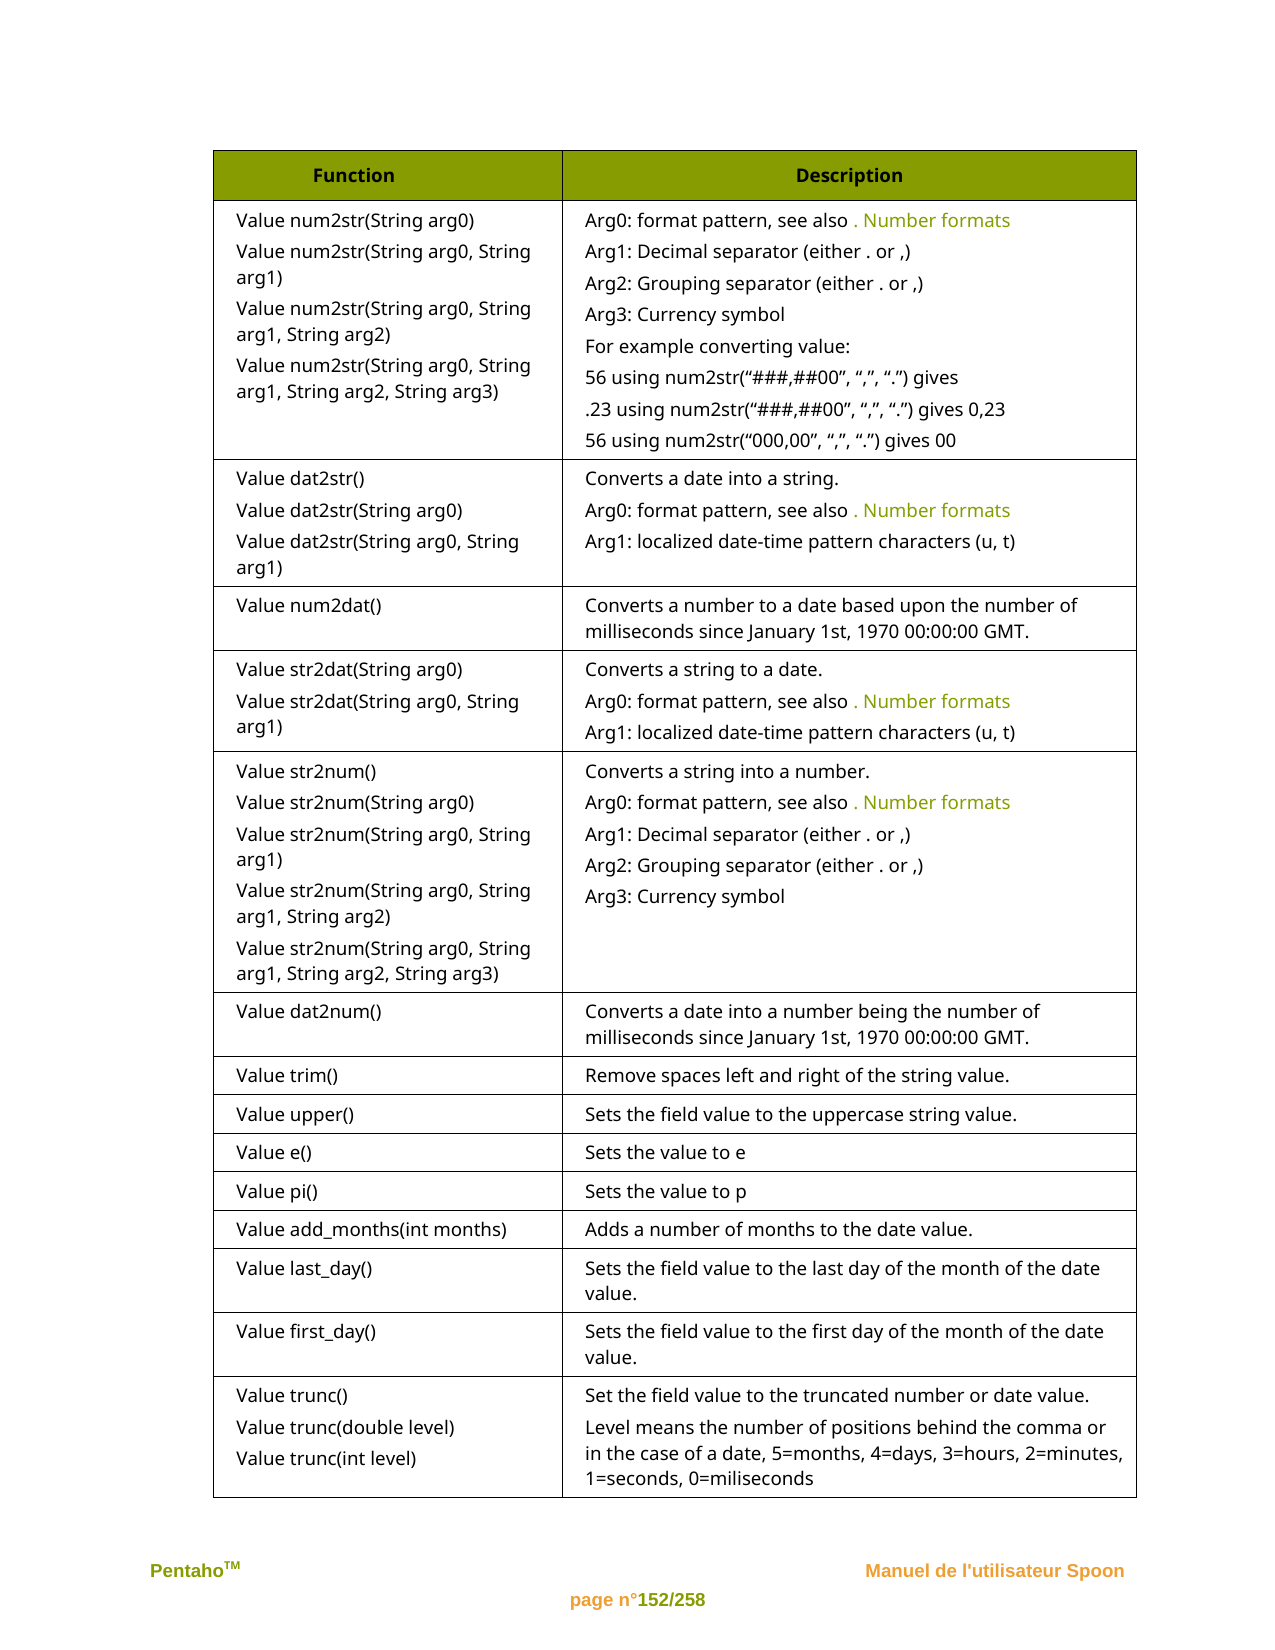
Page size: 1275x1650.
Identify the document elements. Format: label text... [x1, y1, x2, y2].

table_cell Value str2dat(String arg0) Value str2dat(String arg0, String arg1) [214, 651, 562, 751]
table_cell Value trim() [214, 1057, 562, 1094]
table_cell Adds a number of months to the date value. [563, 1211, 1136, 1248]
table_cell Converts a date into a number being the number of milliseconds since January 1st, 1970 00:00:00 GMT. [563, 993, 1136, 1056]
table_cell Sets the field value to the uppercase string value. [563, 1095, 1136, 1133]
table_cell Converts a string into a number. Arg0: format pattern, see also . Number formats Arg1: Decimal separator (either . or ,) Arg2: Grouping separator (either . or ,) Arg3: Currency symbol [563, 752, 1136, 992]
table_cell Converts a number to a date based upon the number of milliseconds since January 1st, 1970 00:00:00 GMT. [563, 587, 1136, 649]
table_cell Arg0: format pattern, see also . Number formats Arg1: Decimal separator (either . or ,) Arg2: Grouping separator (either . or ,) Arg3: Currency symbol For example converting value: 56 using num2str(“###,##00”, “,”, “.”) gives .23 using num2str(“###,##00”, “,”, “.”) gives 0,23 56 using num2str(“000,00”, “,”, “.”) gives 00 [563, 201, 1136, 459]
table_cell Value upper() [214, 1095, 562, 1133]
table_cell Value dat2num() [214, 993, 562, 1056]
table_cell Value trunc() Value trunc(double level) Value trunc(int level) [214, 1377, 562, 1497]
table_cell Sets the field value to the last day of the month of the date value. [563, 1249, 1136, 1312]
table_cell Sets the value to e [563, 1134, 1136, 1171]
table_cell Set the field value to the truncated number or date value. Level means the number of positions behind the comma or in the case of a date, 5=months, 4=days, 3=hours, 2=minutes, 1=seconds, 0=miliseconds [563, 1377, 1136, 1497]
table_cell Sets the value to p [563, 1172, 1136, 1209]
table_cell Converts a string to a date. Arg0: format pattern, see also . Number formats Arg1: localized date-time pattern characters (u, t) [563, 651, 1136, 751]
table_cell Value add_months(int months) [214, 1211, 562, 1248]
table_cell Value num2str(String arg0) Value num2str(String arg0, String arg1) Value num2str(String arg0, String arg1, String arg2) Value num2str(String arg0, String arg1, String arg2, String arg3) [214, 201, 562, 459]
table_cell Sets the field value to the first day of the month of the date value. [563, 1313, 1136, 1376]
table_cell Value first_day() [214, 1313, 562, 1376]
table_cell Value str2num() Value str2num(String arg0) Value str2num(String arg0, String arg1) Value str2num(String arg0, String arg1, String arg2) Value str2num(String arg0, String arg1, String arg2, String arg3) [214, 752, 562, 992]
table_header Description [563, 151, 1136, 200]
table_cell Value dat2str() Value dat2str(String arg0) Value dat2str(String arg0, String arg1) [214, 460, 562, 586]
table_cell Value pi() [214, 1172, 562, 1209]
table_cell Value last_day() [214, 1249, 562, 1312]
table_cell Converts a date into a string. Arg0: format pattern, see also . Number formats Arg1: localized date-time pattern characters (u, t) [563, 460, 1136, 586]
table_cell Value e() [214, 1134, 562, 1171]
table_cell Remove spaces left and right of the string value. [563, 1057, 1136, 1094]
table_cell Value num2dat() [214, 587, 562, 649]
table_header Function [214, 151, 562, 200]
